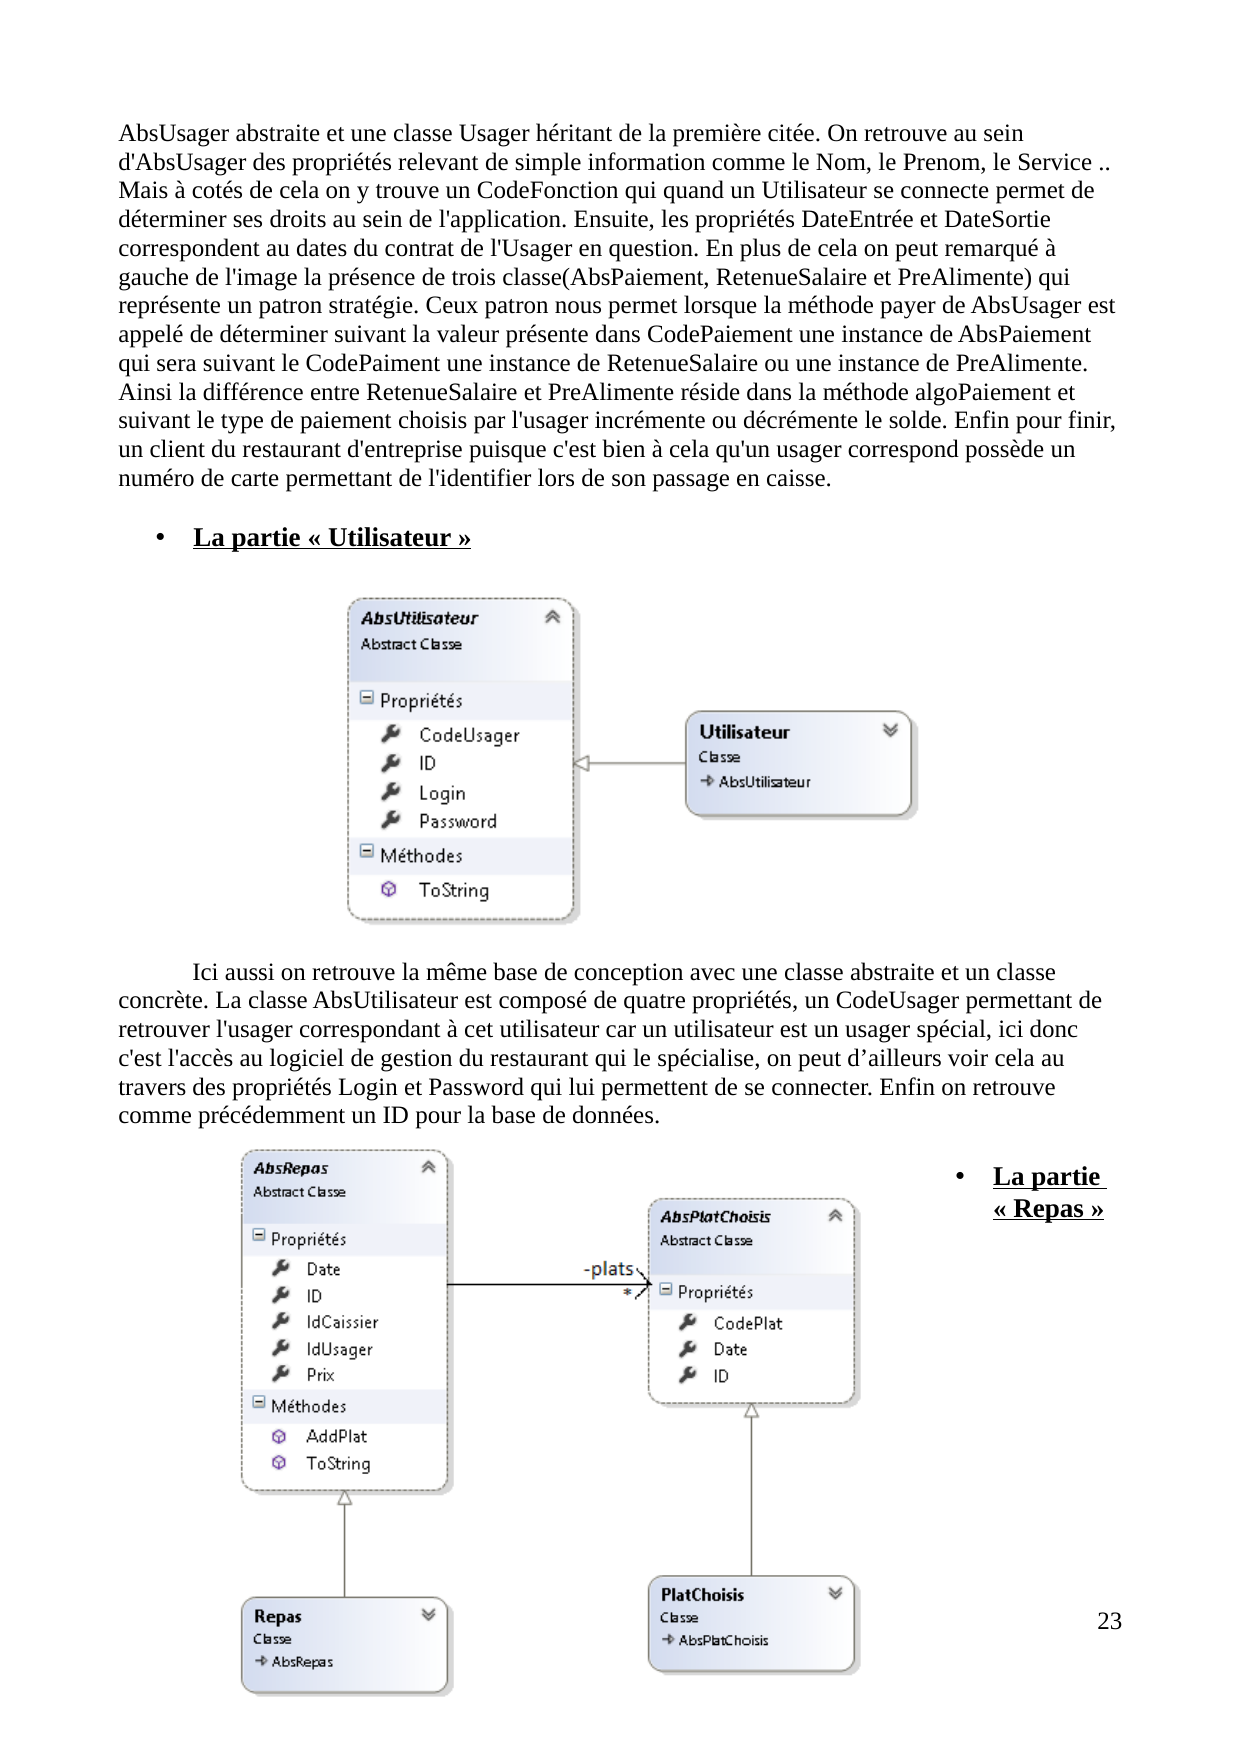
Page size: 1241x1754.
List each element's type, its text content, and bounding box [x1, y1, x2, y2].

picture [207, 1134, 918, 1754]
list [156, 1160, 207, 1223]
text AbsUsager abstraite et une classe Usager héritant de la première citée. On retrouve au sein d'AbsUsager des propriétés relevant de simple information comme le Nom, le Prenom, le Service .. Mais à cotés de cela on y trouve un CodeFonction qui quand un Utilisateur se connecte permet de déterminer ses droits au sein de l'application. Ensuite, les propriétés DateEntrée et DateSortie correspondent au dates du contrat de l'Usager en question. En plus de cela on peut remarqué à gauche de l'image la présence de trois classe(AbsPaiement, RetenueSalaire et PreAlimente) qui représente un patron stratégie. Ceux patron nous permet lorsque la méthode payer de AbsUsager est appelé de déterminer suivant la valeur présente dans CodePaiement une instance de AbsPaiement qui sera suivant le CodePaiment une instance de RetenueSalaire ou une instance de PreAlimente. Ainsi la différence entre RetenueSalaire et PreAlimente réside dans la méthode algoPaiement et suivant le type de paiement choisis par l'usager incrémente ou décrémente le solde. Enfin pour finir, un client du restaurant d'entreprise puisque c'est bien à cela qu'un usager correspond possède un numéro de carte permettant de l'identifier lors de son passage en caisse. [118, 118, 1122, 492]
text Ici aussi on retrouve la même base de conception avec une classe abstraite et un classe concrète. La classe AbsUtilisateur est composé de quatre propriétés, un CodeUsager permettant de retrouver l'usager correspondant à cet utilisateur car un utilisateur est un usager spécial, ici donc c'est l'accès au logiciel de gestion du restaurant qui le spécialise, on peut d’ailleurs voir cela au travers des propriétés Login et Password qui lui permettent de se connecter. Enfin on retrouve comme précédemment un ID pour la base de données. [118, 957, 1122, 1129]
list La partie « Repas » [918, 1160, 1122, 1223]
picture [285, 551, 956, 955]
list La partie « Utilisateur » [156, 521, 1122, 552]
